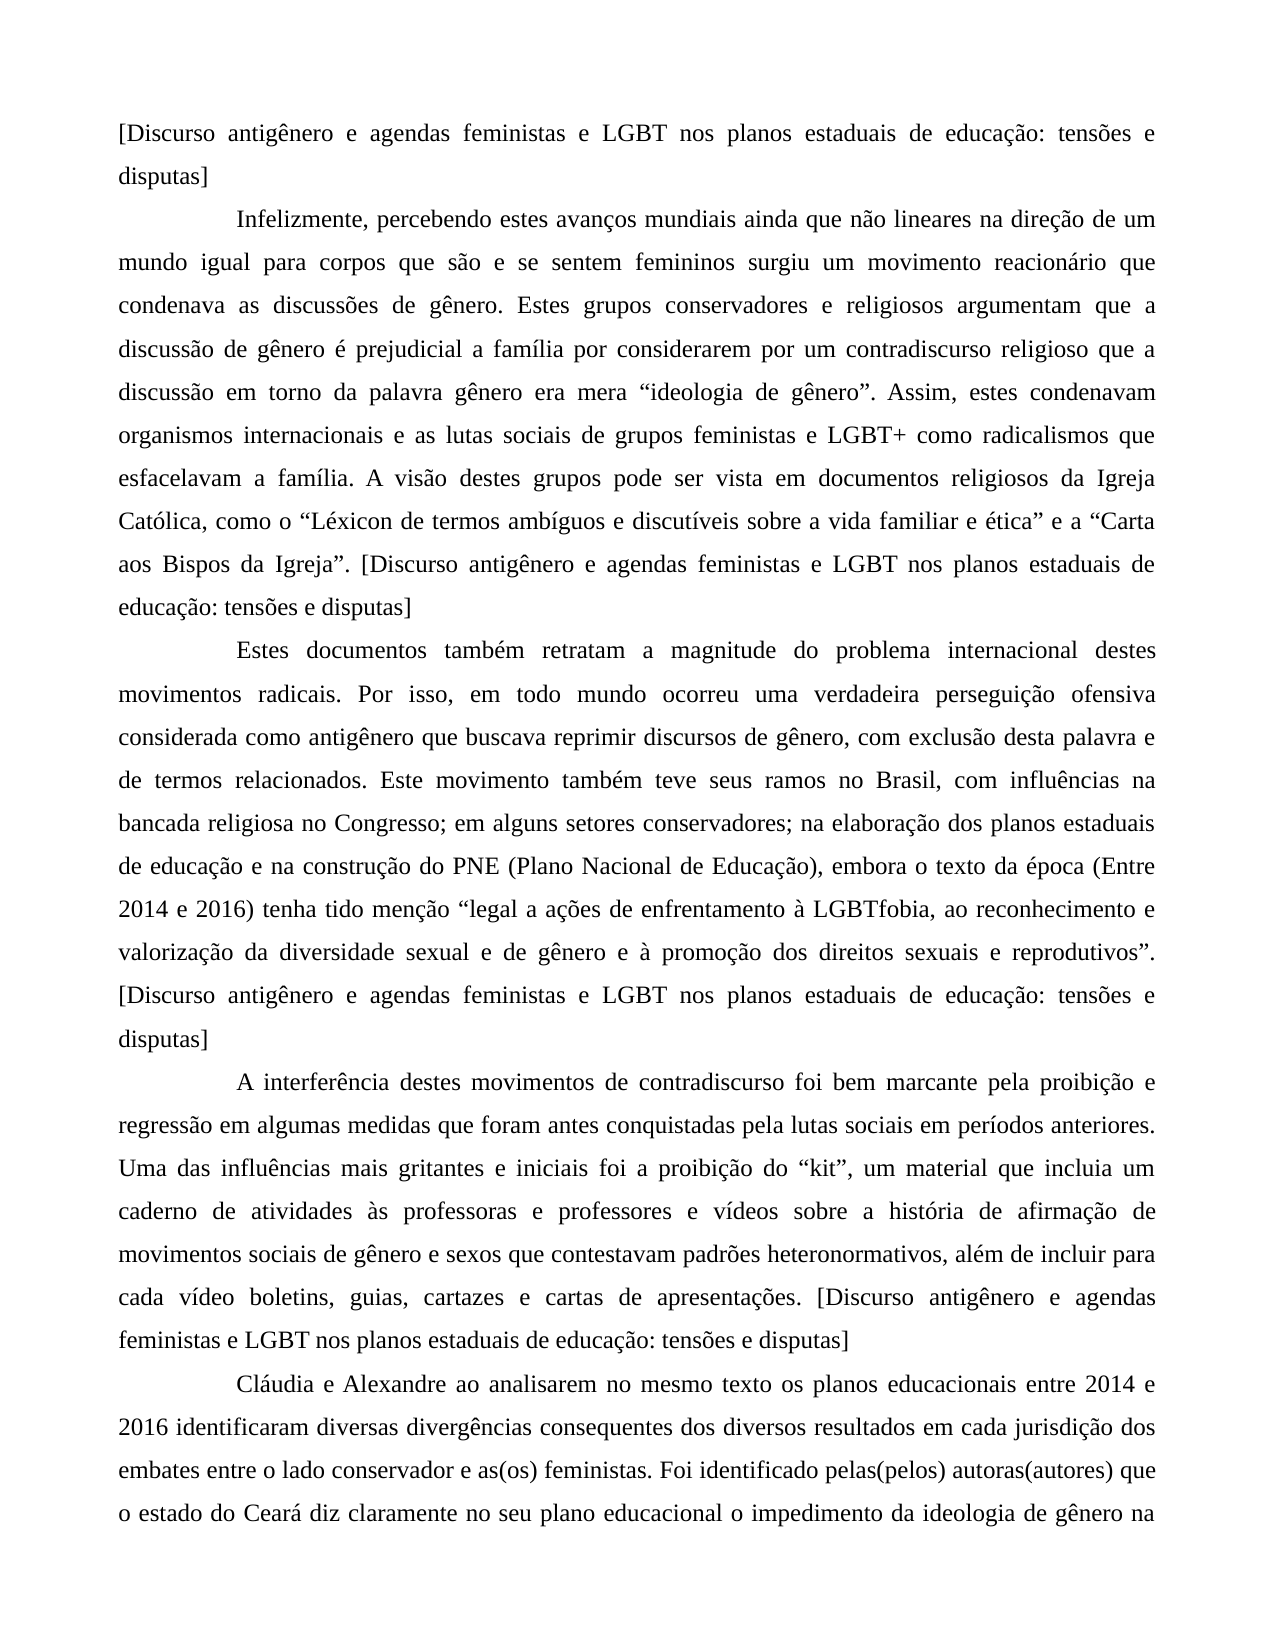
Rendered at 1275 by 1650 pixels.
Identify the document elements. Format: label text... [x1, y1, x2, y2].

text Estes documentos também retratam a magnitude do problema internacional destes movimentos radicais. Por isso, em todo mundo ocorreu uma verdadeira perseguição ofensiva considerada como antigênero que buscava reprimir discursos de gênero, com exclusão desta palavra e de termos relacionados. Este movimento também teve seus ramos no Brasil, com influências na bancada religiosa no Congresso; em alguns setores conservadores; na elaboração dos planos estaduais de educação e na construção do PNE (Plano Nacional de Educação), embora o texto da época (Entre 2014 e 2016) tenha tido menção “legal a ações de enfrentamento à LGBTfobia, ao reconhecimento e valorização da diversidade sexual e de gênero e à promoção dos direitos sexuais e reprodutivos”. [Discurso antigênero e agendas feministas e LGBT nos planos estaduais de educação: tensões e disputas] [118, 636, 1157, 1052]
text Infelizmente, percebendo estes avanços mundiais ainda que não lineares na direção de um mundo igual para corpos que são e se sentem femininos surgiu um movimento reacionário que condenava as discussões de gênero. Estes grupos conservadores e religiosos argumentam que a discussão de gênero é prejudicial a família por considerarem por um contradiscurso religioso que a discussão em torno da palavra gênero era mera “ideologia de gênero”. Assim, estes condenavam organismos internacionais e as lutas sociais de grupos feministas e LGBT+ como radicalismos que esfacelavam a família. A visão destes grupos pode ser vista em documentos religiosos da Igreja Católica, como o “Léxicon de termos ambíguos e discutíveis sobre a vida familiar e ética” e a “Carta aos Bispos da Igreja”. [Discurso antigênero e agendas feministas e LGBT nos planos estaduais de educação: tensões e disputas] [118, 204, 1157, 621]
text [Discurso antigênero e agendas feministas e LGBT nos planos estaduais de educação: tensões e disputas] [118, 118, 1157, 190]
text A interferência destes movimentos de contradiscurso foi bem marcante pela proibição e regressão em algumas medidas que foram antes conquistadas pela lutas sociais em períodos anteriores. Uma das influências mais gritantes e iniciais foi a proibição do “kit”, um material que incluia um caderno de atividades às professoras e professores e vídeos sobre a história de afirmação de movimentos sociais de gênero e sexos que contestavam padrões heteronormativos, além de incluir para cada vídeo boletins, guias, cartazes e cartas de apresentações. [Discurso antigênero e agendas feministas e LGBT nos planos estaduais de educação: tensões e disputas] [118, 1067, 1157, 1354]
text Cláudia e Alexandre ao analisarem no mesmo texto os planos educacionais entre 2014 e 2016 identificaram diversas divergências consequentes dos diversos resultados em cada jurisdição dos embates entre o lado conservador e as(os) feministas. Foi identificado pelas(pelos) autoras(autores) que o estado do Ceará diz claramente no seu plano educacional o impedimento da ideologia de gênero na [118, 1369, 1157, 1527]
